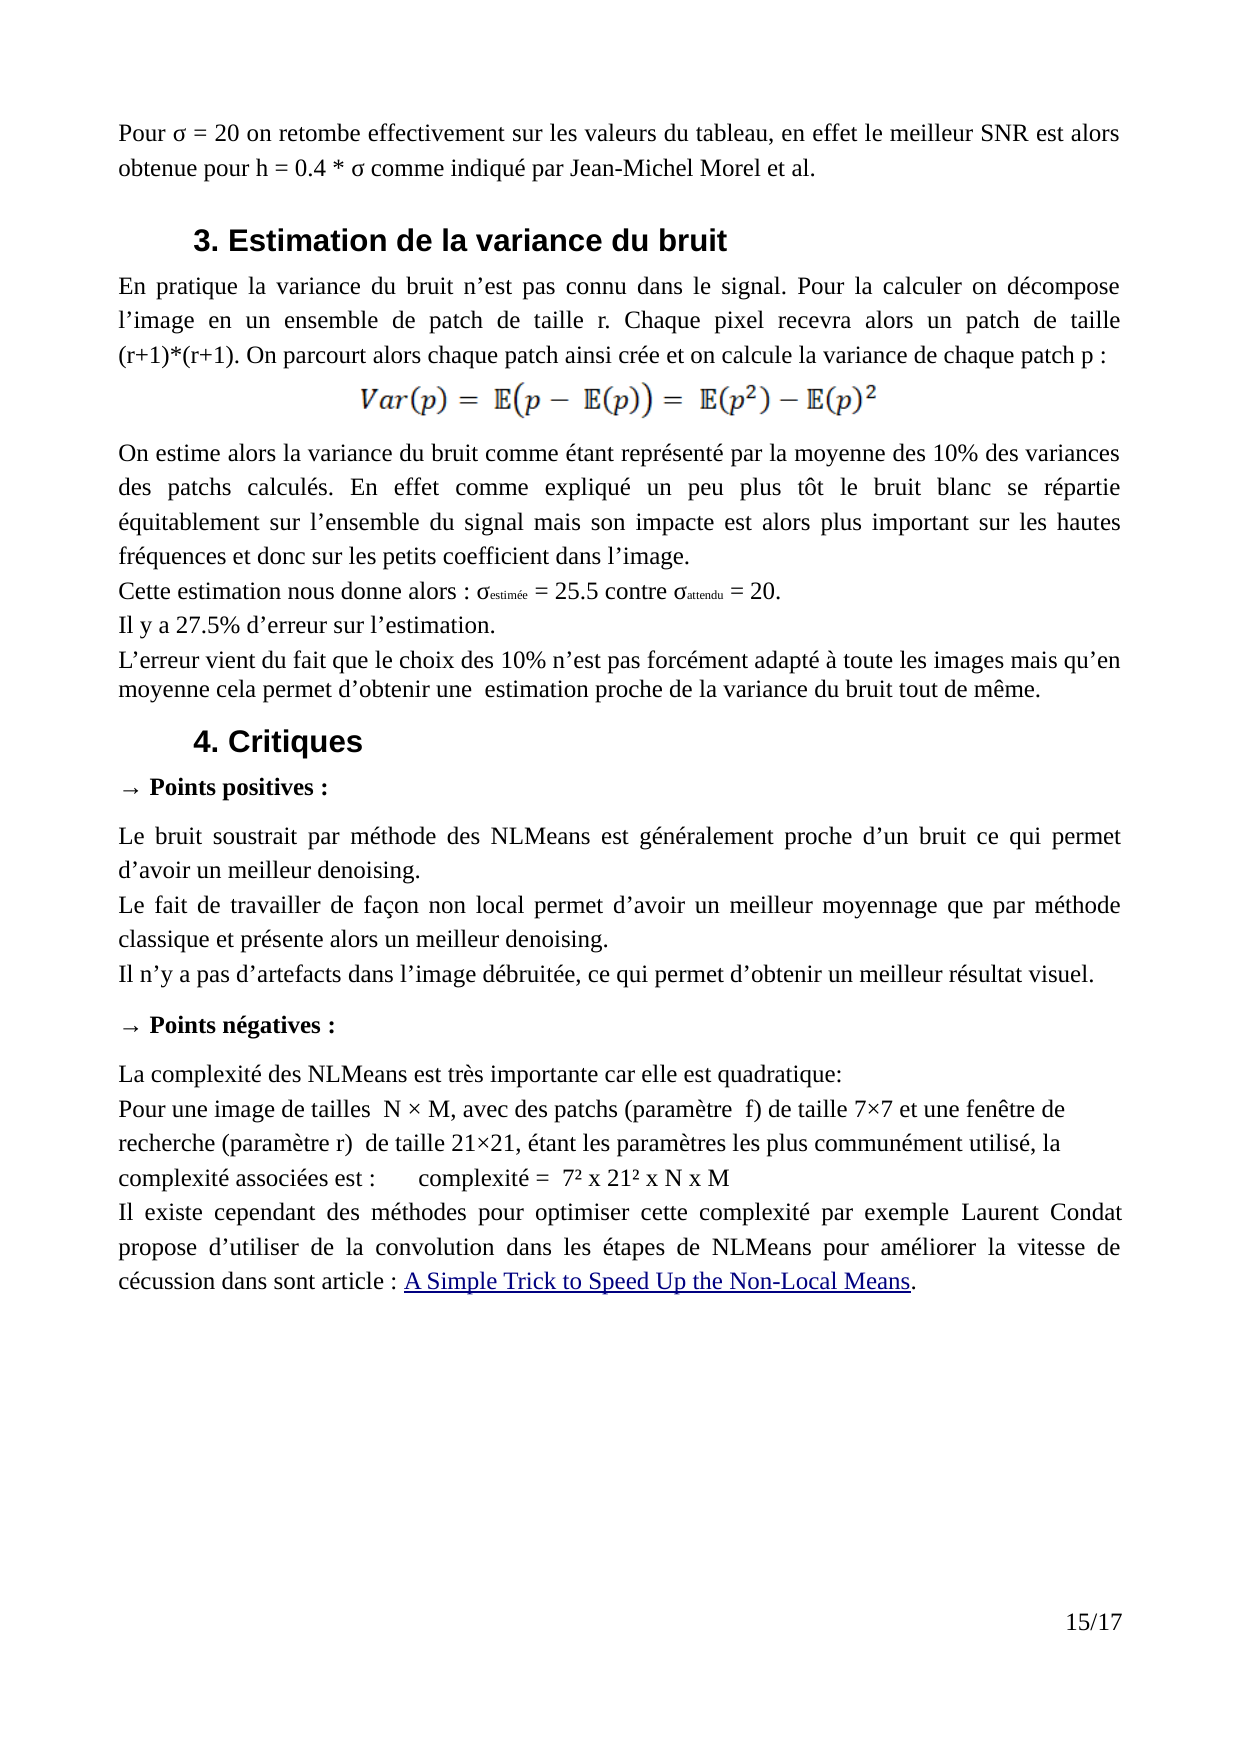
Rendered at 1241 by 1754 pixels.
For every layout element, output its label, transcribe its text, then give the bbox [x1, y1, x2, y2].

text La complexité des NLMeans est très importante car elle est quadratique: [118, 1059, 1122, 1088]
text Il existe cependant des méthodes pour optimiser cette complexité par exemple Laurent Condat propose d’utiliser de la convolution dans les étapes de NLMeans pour améliorer la vitesse de cécussion dans sont article : A Simple Trick to Speed Up the Non-Local Means. [118, 1197, 1122, 1295]
text Le fait de travailler de façon non local permet d’avoir un meilleur moyennage que par méthode classique et présente alors un meilleur denoising. [118, 890, 1122, 953]
text Le bruit soustrait par méthode des NLMeans est généralement proche d’un bruit ce qui permet d’avoir un meilleur denoising. [118, 821, 1122, 884]
text → Points négatives : [118, 1010, 1122, 1039]
text Cette estimation nous donne alors : σestimée = 25.5 contre σattendu = 20. [118, 576, 1122, 605]
text Pour σ = 20 on retombe effectivement sur les valeurs du tableau, en effet le meilleur SNR est alors obtenue pour h = 0.4 * σ comme indiqué par Jean-Michel Morel et al. [118, 118, 1122, 181]
text L’erreur vient du fait que le choix des 10% n’est pas forcément adapté à toute les images mais qu’en moyenne cela permet d’obtenir une estimation proche de la variance du bruit tout de même. [118, 645, 1122, 702]
text On estime alors la variance du bruit comme étant représenté par la moyenne des 10% des variances des patchs calculés. En effet comme expliqué un peu plus tôt le bruit blanc se répartie équitablement sur l’ensemble du signal mais son impacte est alors plus important sur les hautes fréquences et donc sur les petits coefficient dans l’image. [118, 438, 1122, 570]
text En pratique la variance du bruit n’est pas connu dans le signal. Pour la calculer on décompose l’image en un ensemble de patch de taille r. Chaque pixel recevra alors un patch de taille (r+1)*(r+1). On parcourt alors chaque patch ainsi crée et on calcule la variance de chaque patch p : [118, 271, 1122, 369]
subtitle 4. Critiques [118, 723, 1122, 759]
text Pour une image de tailles N × M, avec des patchs (paramètre f) de taille 7×7 et une fenêtre de recherche (paramètre r) de taille 21×21, étant les paramètres les plus communément utilisé, la complexité associées est : complexité = 7² x 21² x N x M [118, 1094, 1122, 1192]
text Il y a 27.5% d’erreur sur l’estimation. [118, 610, 1122, 639]
text Il n’y a pas d’artefacts dans l’image débruitée, ce qui permet d’obtenir un meilleur résultat visuel. [118, 959, 1122, 987]
picture [352, 377, 889, 420]
subtitle 3. Estimation de la variance du bruit [118, 222, 1122, 258]
text → Points positives : [118, 772, 1122, 800]
